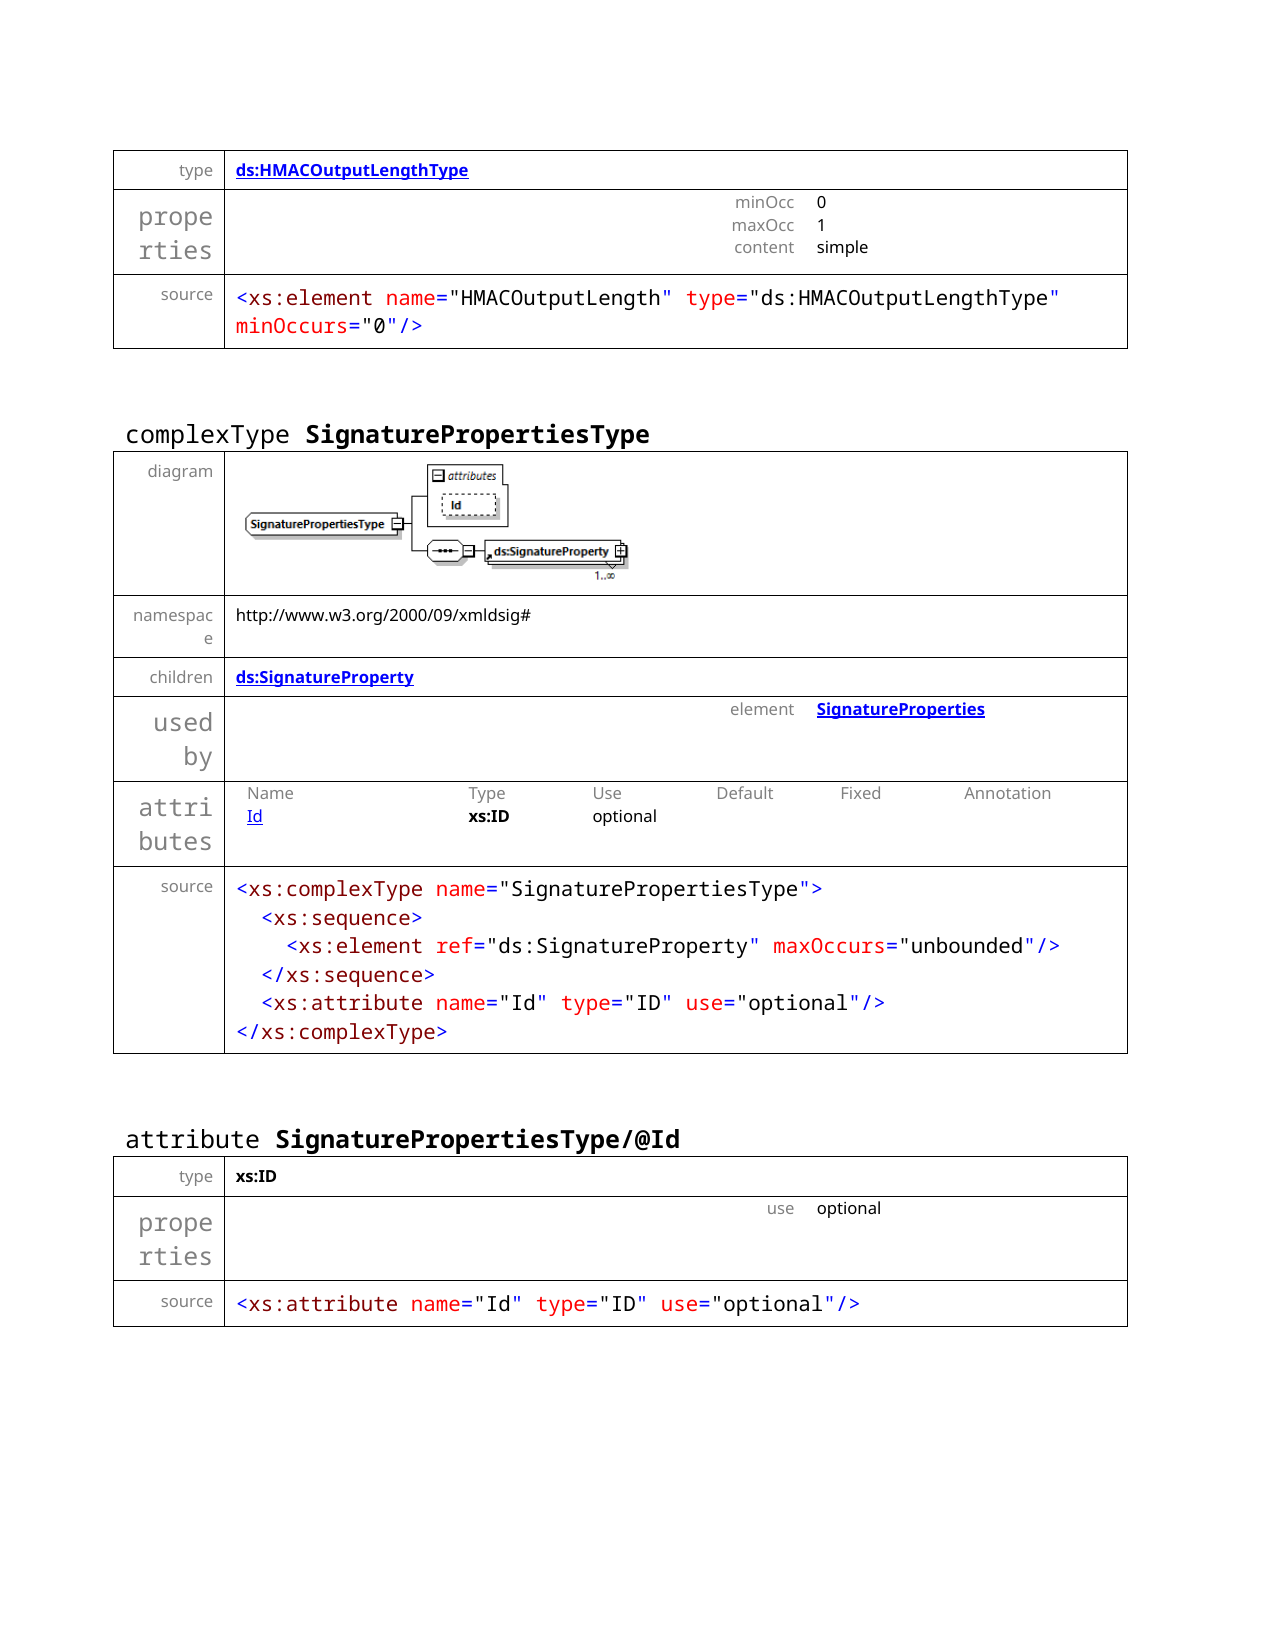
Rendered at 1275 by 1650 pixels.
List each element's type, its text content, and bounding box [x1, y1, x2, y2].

table_header [225, 452, 1127, 595]
table_cell type [114, 151, 224, 189]
table_cell used by [114, 697, 224, 781]
text complexType SignaturePropertiesType [125, 417, 1150, 451]
table_header SignatureProperties [805, 697, 1127, 720]
table_cell [705, 805, 829, 827]
table_cell properties [114, 190, 224, 274]
table_cell properties [114, 1197, 224, 1280]
table_cell [225, 190, 1127, 274]
table_cell source [114, 867, 224, 1053]
table_header diagram [114, 452, 224, 595]
table_cell ds:SignatureProperty [225, 658, 1127, 696]
table_header Annotation [953, 782, 1108, 805]
table_header Fixed [829, 782, 953, 805]
table_cell 1 [805, 213, 1127, 236]
picture [235, 460, 639, 587]
table_header 0 [805, 190, 1127, 213]
table_cell source [114, 275, 224, 348]
table_cell http://www.w3.org/2000/09/xmldsig# [225, 596, 1127, 657]
table_header use [236, 1197, 805, 1219]
table_cell [829, 805, 953, 827]
table_header type [114, 1157, 224, 1196]
table_header minOcc [236, 190, 805, 213]
table_header element [236, 697, 805, 720]
table_cell source [114, 1281, 224, 1326]
table_cell attributes [114, 782, 224, 866]
table_header xs:ID [225, 1157, 1127, 1196]
table_header Default [705, 782, 829, 805]
table_cell <xs:element name="HMACOutputLength" type="ds:HMACOutputLengthType" minOccurs="0"/> [225, 275, 1127, 348]
table_cell optional [581, 805, 705, 827]
table_cell simple [805, 236, 1127, 258]
table_cell [953, 805, 1108, 827]
table_cell xs:ID [457, 805, 581, 827]
table_cell [225, 697, 1127, 781]
table_cell <xs:complexType name="SignaturePropertiesType"> <xs:sequence> <xs:element ref="ds:SignatureProperty" maxOccurs="unbounded"/> </xs:sequence> <xs:attribute name="Id" type="ID" use="optional"/> </xs:complexType> [225, 867, 1127, 1053]
text attribute SignaturePropertiesType/@Id [125, 1122, 1150, 1156]
table_cell <xs:attribute name="Id" type="ID" use="optional"/> [225, 1281, 1127, 1326]
table_cell ds:HMACOutputLengthType [225, 151, 1127, 189]
table_cell [225, 782, 1127, 866]
table_cell maxOcc [236, 213, 805, 236]
table_header Type [457, 782, 581, 805]
table_header Use [581, 782, 705, 805]
table_cell [225, 1197, 1127, 1280]
table_cell namespace [114, 596, 224, 657]
table_cell children [114, 658, 224, 696]
table_cell Id [236, 805, 457, 827]
table_header Name [236, 782, 457, 805]
table_cell content [236, 236, 805, 258]
table_header optional [805, 1197, 1127, 1219]
